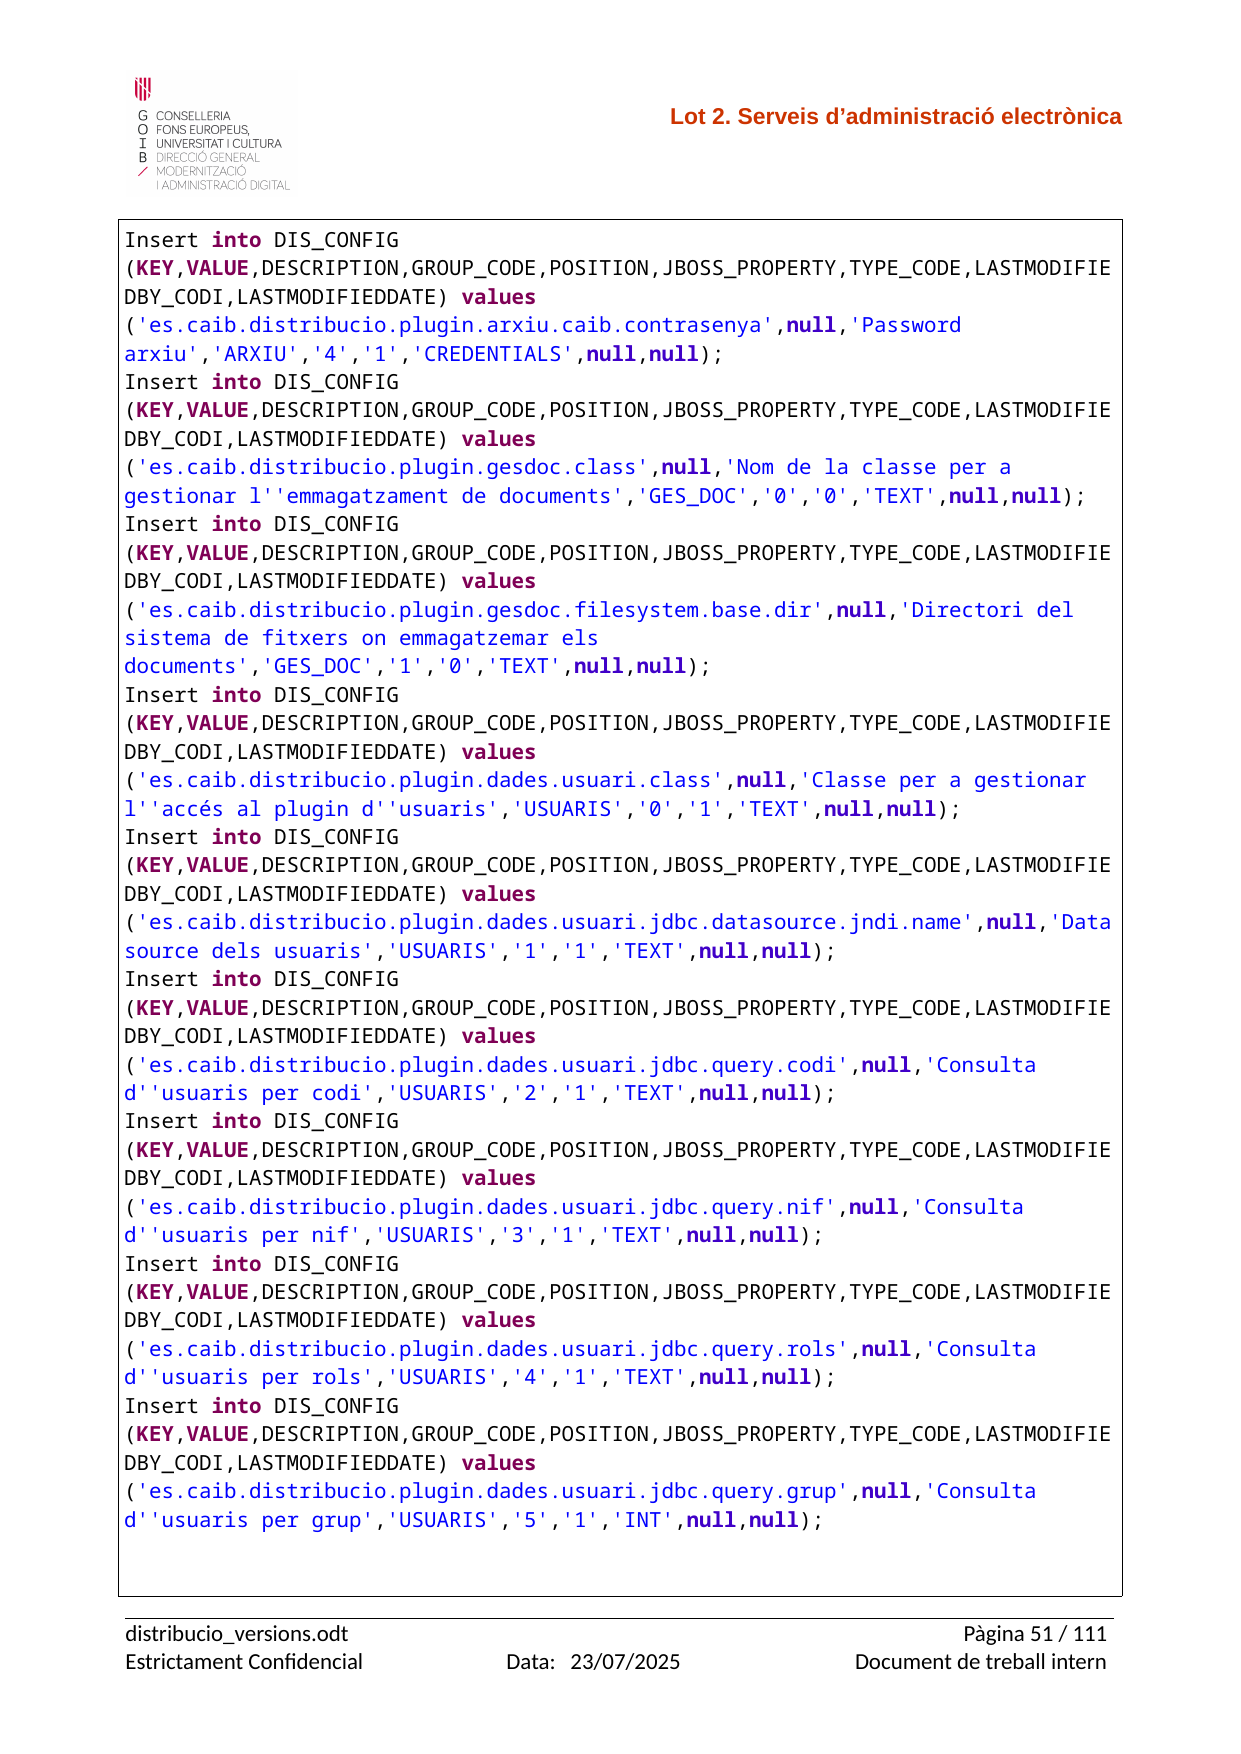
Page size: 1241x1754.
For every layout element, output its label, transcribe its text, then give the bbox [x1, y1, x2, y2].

picture [126, 70, 299, 197]
table_header Insert into DIS_CONFIG (KEY,VALUE,DESCRIPTION,GROUP_CODE,POSITION,JBOSS_PROPERTY,TYPE_CODE,LASTMODIFIEDBY_CODI,LASTMODIFIEDDATE) values ('es.caib.distribucio.plugin.arxiu.caib.contrasenya',null,'Password arxiu','ARXIU','4','1','CREDENTIALS',null,null); Insert into DIS_CONFIG (KEY,VALUE,DESCRIPTION,GROUP_CODE,POSITION,JBOSS_PROPERTY,TYPE_CODE,LASTMODIFIEDBY_CODI,LASTMODIFIEDDATE) values ('es.caib.distribucio.plugin.gesdoc.class',null,'Nom de la classe per a gestionar l''emmagatzament de documents','GES_DOC','0','0','TEXT',null,null); Insert into DIS_CONFIG (KEY,VALUE,DESCRIPTION,GROUP_CODE,POSITION,JBOSS_PROPERTY,TYPE_CODE,LASTMODIFIEDBY_CODI,LASTMODIFIEDDATE) values ('es.caib.distribucio.plugin.gesdoc.filesystem.base.dir',null,'Directori del sistema de fitxers on emmagatzemar els documents','GES_DOC','1','0','TEXT',null,null); Insert into DIS_CONFIG (KEY,VALUE,DESCRIPTION,GROUP_CODE,POSITION,JBOSS_PROPERTY,TYPE_CODE,LASTMODIFIEDBY_CODI,LASTMODIFIEDDATE) values ('es.caib.distribucio.plugin.dades.usuari.class',null,'Classe per a gestionar l''accés al plugin d''usuaris','USUARIS','0','1','TEXT',null,null); Insert into DIS_CONFIG (KEY,VALUE,DESCRIPTION,GROUP_CODE,POSITION,JBOSS_PROPERTY,TYPE_CODE,LASTMODIFIEDBY_CODI,LASTMODIFIEDDATE) values ('es.caib.distribucio.plugin.dades.usuari.jdbc.datasource.jndi.name',null,'Datasource dels usuaris','USUARIS','1','1','TEXT',null,null); Insert into DIS_CONFIG (KEY,VALUE,DESCRIPTION,GROUP_CODE,POSITION,JBOSS_PROPERTY,TYPE_CODE,LASTMODIFIEDBY_CODI,LASTMODIFIEDDATE) values ('es.caib.distribucio.plugin.dades.usuari.jdbc.query.codi',null,'Consulta d''usuaris per codi','USUARIS','2','1','TEXT',null,null); Insert into DIS_CONFIG (KEY,VALUE,DESCRIPTION,GROUP_CODE,POSITION,JBOSS_PROPERTY,TYPE_CODE,LASTMODIFIEDBY_CODI,LASTMODIFIEDDATE) values ('es.caib.distribucio.plugin.dades.usuari.jdbc.query.nif',null,'Consulta d''usuaris per nif','USUARIS','3','1','TEXT',null,null); Insert into DIS_CONFIG (KEY,VALUE,DESCRIPTION,GROUP_CODE,POSITION,JBOSS_PROPERTY,TYPE_CODE,LASTMODIFIEDBY_CODI,LASTMODIFIEDDATE) values ('es.caib.distribucio.plugin.dades.usuari.jdbc.query.rols',null,'Consulta d''usuaris per rols','USUARIS','4','1','TEXT',null,null); Insert into DIS_CONFIG (KEY,VALUE,DESCRIPTION,GROUP_CODE,POSITION,JBOSS_PROPERTY,TYPE_CODE,LASTMODIFIEDBY_CODI,LASTMODIFIEDDATE) values ('es.caib.distribucio.plugin.dades.usuari.jdbc.query.grup',null,'Consulta d''usuaris per grup','USUARIS','5','1','INT',null,null); [119, 220, 1122, 1596]
